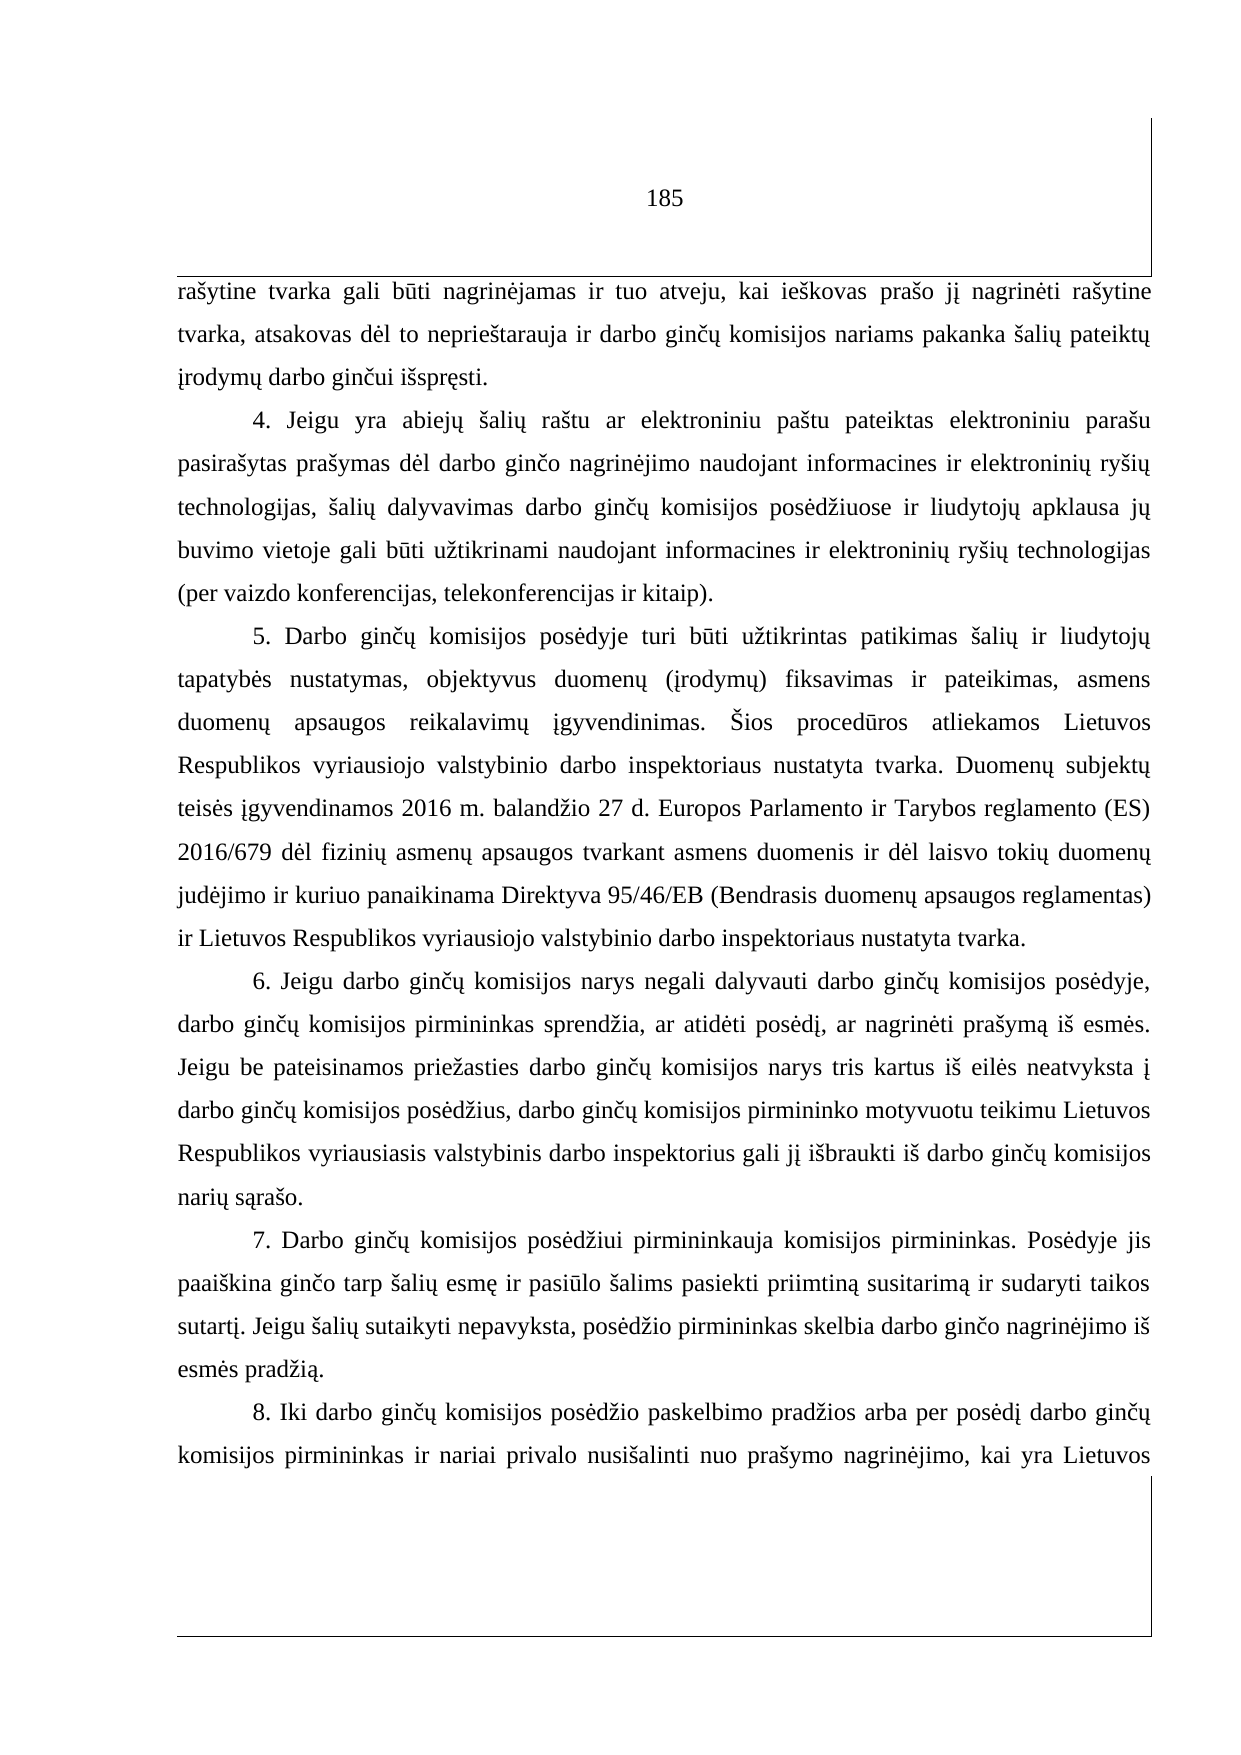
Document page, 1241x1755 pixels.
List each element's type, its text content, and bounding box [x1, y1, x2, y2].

text 7. Darbo ginčų komisijos posėdžiui pirmininkauja komisijos pirmininkas. Posėdyje jis paaiškina ginčo tarp šalių esmę ir pasiūlo šalims pasiekti priimtiną susitarimą ir sudaryti taikos sutartį. Jeigu šalių sutaikyti nepavyksta, posėdžio pirmininkas skelbia darbo ginčo nagrinėjimo iš esmės pradžią. [177, 1225, 1152, 1383]
text 8. Iki darbo ginčų komisijos posėdžio paskelbimo pradžios arba per posėdį darbo ginčų komisijos pirmininkas ir nariai privalo nusišalinti nuo prašymo nagrinėjimo, kai yra Lietuvos [177, 1397, 1152, 1469]
text rašytine tvarka gali būti nagrinėjamas ir tuo atveju, kai ieškovas prašo jį nagrinėti rašytine tvarka, atsakovas dėl to neprieštarauja ir darbo ginčų komisijos nariams pakanka šalių pateiktų įrodymų darbo ginčui išspręsti. [177, 276, 1152, 391]
text 5. Darbo ginčų komisijos posėdyje turi būti užtikrintas patikimas šalių ir liudytojų tapatybės nustatymas, objektyvus duomenų (įrodymų) fiksavimas ir pateikimas, asmens duomenų apsaugos reikalavimų įgyvendinimas. Šios procedūros atliekamos Lietuvos Respublikos vyriausiojo valstybinio darbo inspektoriaus nustatyta tvarka. Duomenų subjektų teisės įgyvendinamos 2016 m. balandžio 27 d. Europos Parlamento ir Tarybos reglamento (ES) 2016/679 dėl fizinių asmenų apsaugos tvarkant asmens duomenis ir dėl laisvo tokių duomenų judėjimo ir kuriuo panaikinama Direktyva 95/46/EB (Bendrasis duomenų apsaugos reglamentas) ir Lietuvos Respublikos vyriausiojo valstybinio darbo inspektoriaus nustatyta tvarka. [177, 621, 1152, 952]
text 6. Jeigu darbo ginčų komisijos narys negali dalyvauti darbo ginčų komisijos posėdyje, darbo ginčų komisijos pirmininkas sprendžia, ar atidėti posėdį, ar nagrinėti prašymą iš esmės. Jeigu be pateisinamos priežasties darbo ginčų komisijos narys tris kartus iš eilės neatvyksta į darbo ginčų komisijos posėdžius, darbo ginčų komisijos pirmininko motyvuotu teikimu Lietuvos Respublikos vyriausiasis valstybinis darbo inspektorius gali jį išbraukti iš darbo ginčų komisijos narių sąrašo. [177, 966, 1152, 1210]
text 4. Jeigu yra abiejų šalių raštu ar elektroniniu paštu pateiktas elektroniniu parašu pasirašytas prašymas dėl darbo ginčo nagrinėjimo naudojant informacines ir elektroninių ryšių technologijas, šalių dalyvavimas darbo ginčų komisijos posėdžiuose ir liudytojų apklausa jų buvimo vietoje gali būti užtikrinami naudojant informacines ir elektroninių ryšių technologijas (per vaizdo konferencijas, telekonferencijas ir kitaip). [177, 405, 1152, 607]
